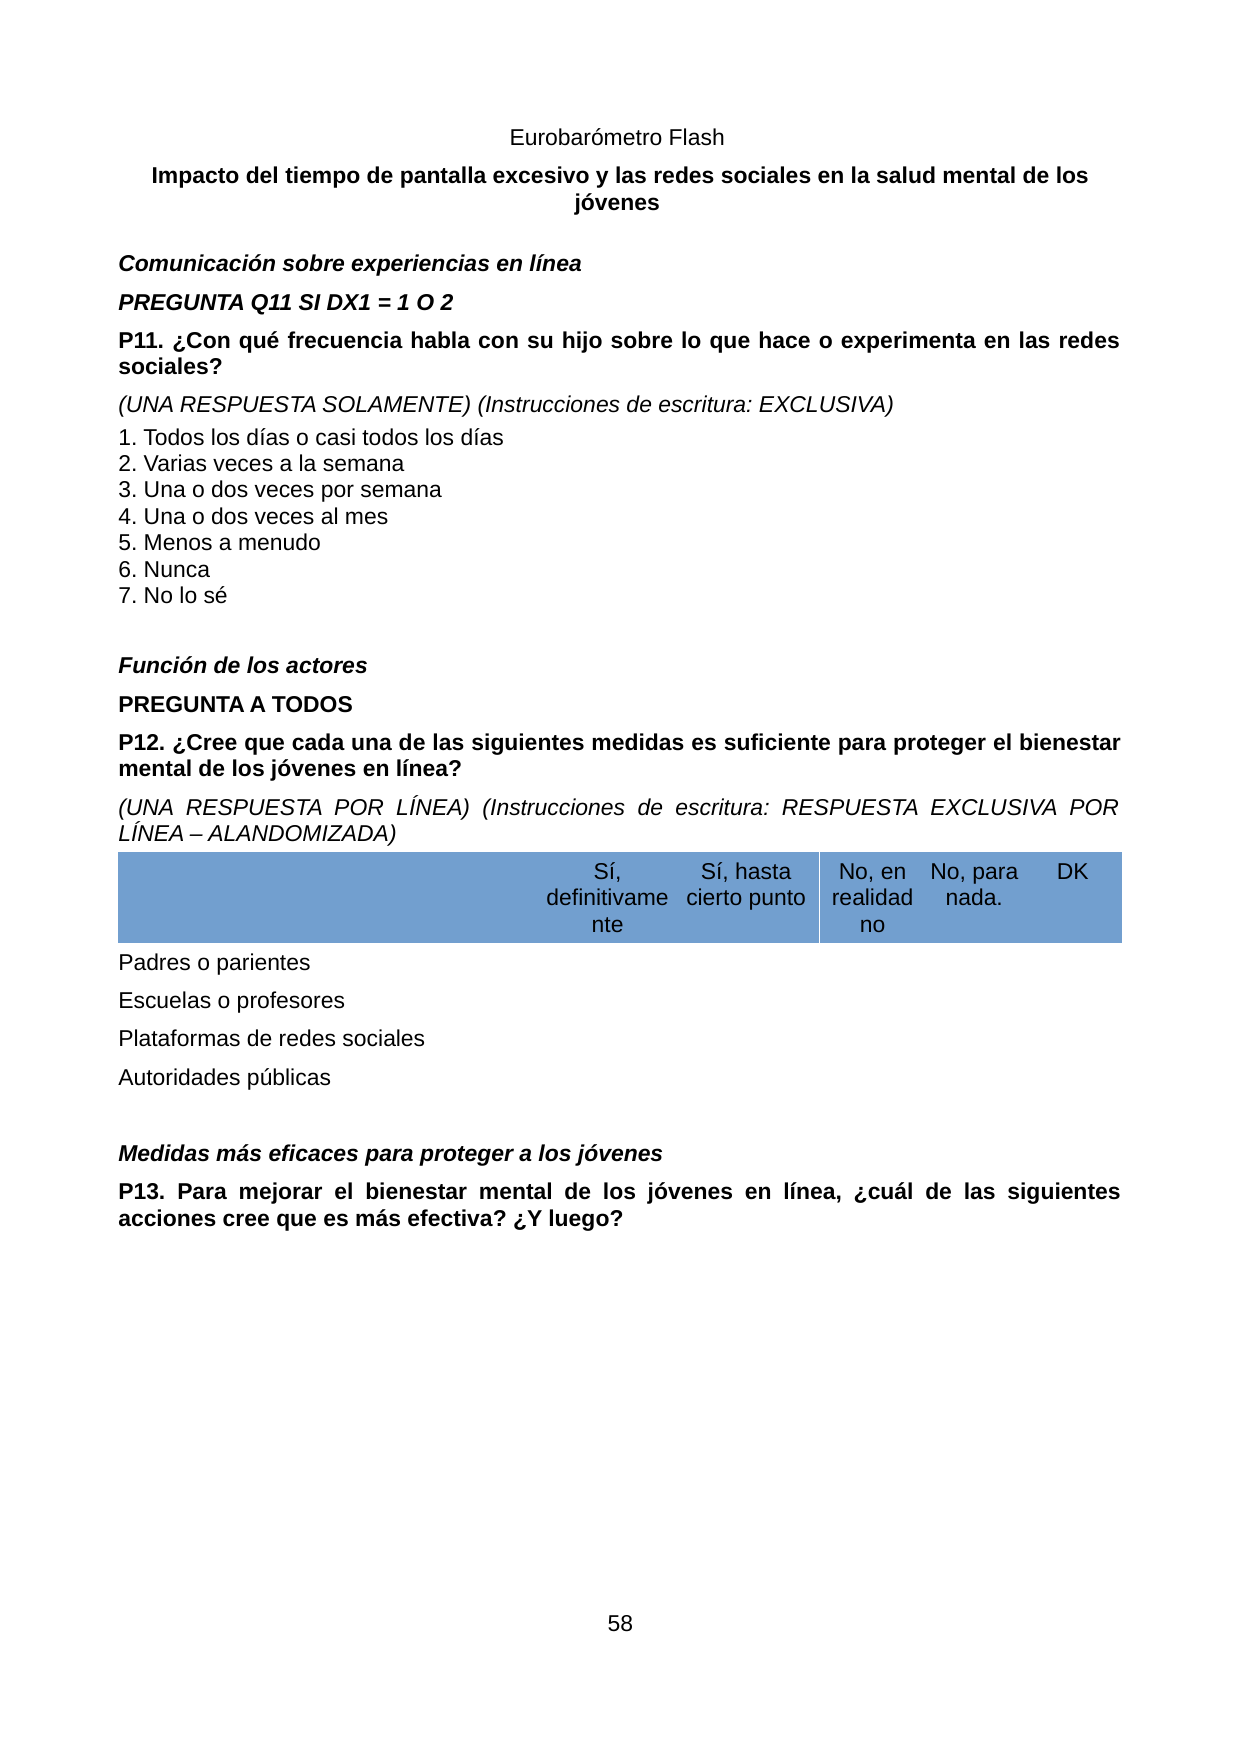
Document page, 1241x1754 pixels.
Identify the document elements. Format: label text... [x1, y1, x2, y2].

text (UNA RESPUESTA POR LÍNEA) (Instrucciones de escritura: RESPUESTA EXCLUSIVA POR LÍNEA – ALANDOMIZADA) [118, 793, 1122, 846]
text Medidas más eficaces para proteger a los jóvenes [118, 1140, 1122, 1166]
table_cell Plataformas de redes sociales [118, 1020, 543, 1058]
table_cell Padres o parientes [118, 943, 543, 981]
text 4. Una o dos veces al mes [118, 503, 1122, 529]
table_cell [672, 981, 819, 1019]
table_cell [820, 981, 925, 1019]
text 1. Todos los días o casi todos los días [118, 424, 1122, 450]
text P13. Para mejorar el bienestar mental de los jóvenes en línea, ¿cuál de las siguientes acciones cree que es más efectiva? ¿Y luego? [118, 1178, 1122, 1231]
table_header DK [1023, 852, 1122, 943]
text 6. Nunca [118, 556, 1122, 582]
text P12. ¿Cree que cada una de las siguientes medidas es suficiente para proteger el bienestar mental de los jóvenes en línea? [118, 729, 1122, 782]
table_cell [543, 1020, 672, 1058]
table_cell [925, 981, 1023, 1019]
table_cell [1023, 1020, 1122, 1058]
text Comunicación sobre experiencias en línea [118, 250, 1122, 277]
table_cell [1023, 981, 1122, 1019]
table_header No, en realidad no [820, 852, 925, 943]
text (UNA RESPUESTA SOLAMENTE) (Instrucciones de escritura: EXCLUSIVA) [118, 391, 1122, 418]
table_header Sí, definitivamente [543, 852, 672, 943]
table_cell [672, 1058, 819, 1096]
text Función de los actores [118, 652, 1122, 679]
table_cell [543, 943, 672, 981]
text PREGUNTA Q11 SI DX1 = 1 O 2 [118, 289, 1122, 315]
table_cell Autoridades públicas [118, 1058, 543, 1096]
table_cell [543, 1058, 672, 1096]
table_cell Escuelas o profesores [118, 981, 543, 1019]
table_cell [1023, 1058, 1122, 1096]
table_cell [820, 1020, 925, 1058]
table_cell [672, 1020, 819, 1058]
table_cell [672, 943, 819, 981]
text 7. No lo sé [118, 582, 1122, 608]
text 2. Varias veces a la semana [118, 450, 1122, 476]
text 3. Una o dos veces por semana [118, 476, 1122, 503]
text P11. ¿Con qué frecuencia habla con su hijo sobre lo que hace o experimenta en las redes sociales? [118, 327, 1122, 379]
table_header [118, 852, 543, 943]
table_header No, para nada. [925, 852, 1023, 943]
table_cell [925, 943, 1023, 981]
table_cell [820, 943, 925, 981]
table_header Sí, hasta cierto punto [672, 852, 819, 943]
table_cell [925, 1058, 1023, 1096]
text PREGUNTA A TODOS [118, 691, 1122, 717]
table_cell [925, 1020, 1023, 1058]
table_cell [1023, 943, 1122, 981]
table_cell [543, 981, 672, 1019]
table_cell [820, 1058, 925, 1096]
text 5. Menos a menudo [118, 529, 1122, 556]
